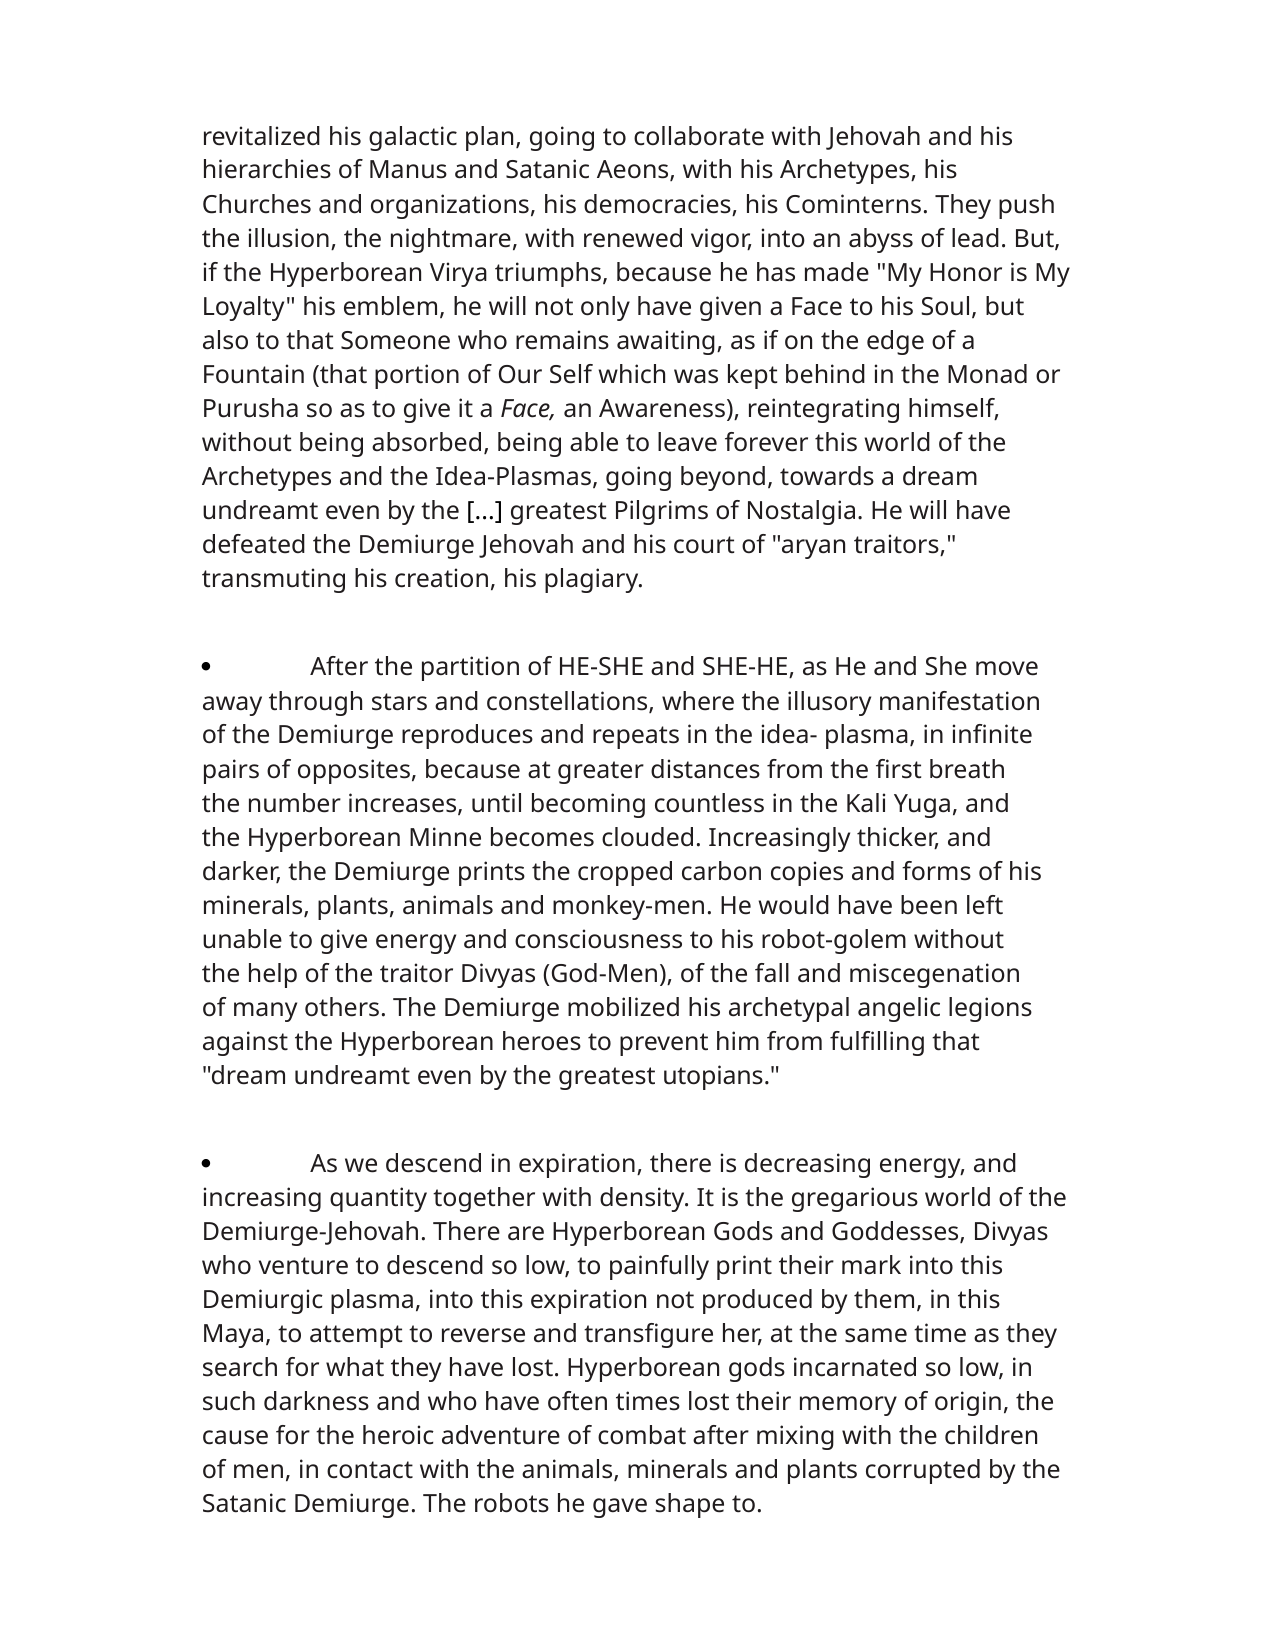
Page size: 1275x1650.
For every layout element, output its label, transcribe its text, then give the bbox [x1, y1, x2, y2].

list After the partition of HE-SHE and SHE-HE, as He and She move away through stars and constellations, where the illusory manifestation of the Demiurge reproduces and repeats in the idea- plasma, in infinite pairs of opposites, because at greater distances from the first breath the number increases, until becoming countless in the Kali Yuga, and the Hyperborean Minne becomes clouded. Increasingly thicker, and darker, the Demiurge prints the cropped carbon copies and forms of his minerals, plants, animals and monkey-men. He would have been left unable to give energy and consciousness to his robot-golem without the help of the traitor Divyas (God-Men), of the fall and miscegenation of many others. The Demiurge mobilized his archetypal angelic legions against the Hyperborean heroes to prevent him from fulfilling that "dream undreamt even by the greatest utopians." [202, 649, 1047, 1092]
list revitalized his galactic plan, going to collaborate with Jehovah and his hierarchies of Manus and Satanic Aeons, with his Archetypes, his Churches and organizations, his democracies, his Cominterns. They push the illusion, the nightmare, with renewed vigor, into an abyss of lead. But, if the Hyperborean Virya triumphs, because he has made "My Honor is My Loyalty" his emblem, he will not only have given a Face to his Soul, but also to that Someone who remains awaiting, as if on the edge of a Fountain (that portion of Our Self which was kept behind in the Monad or Purusha so as to give it a Face, an Awareness), reintegrating himself, without being absorbed, being able to leave forever this world of the Archetypes and the Idea-Plasmas, going beyond, towards a dream undreamt even by the [...] greatest Pilgrims of Nostalgia. He will have defeated the Demiurge Jehovah and his court of "aryan traitors," transmuting his creation, his plagiary. [202, 118, 1073, 595]
list As we descend in expiration, there is decreasing energy, and increasing quantity together with density. It is the gregarious world of the Demiurge-Jehovah. There are Hyperborean Gods and Goddesses, Divyas who venture to descend so low, to painfully print their mark into this Demiurgic plasma, into this expiration not produced by them, in this Maya, to attempt to reverse and transfigure her, at the same time as they search for what they have lost. Hyperborean gods incarnated so low, in such darkness and who have often times lost their memory of origin, the cause for the heroic adventure of combat after mixing with the children of men, in contact with the animals, minerals and plants corrupted by the Satanic Demiurge. The robots he gave shape to. [202, 1146, 1068, 1520]
